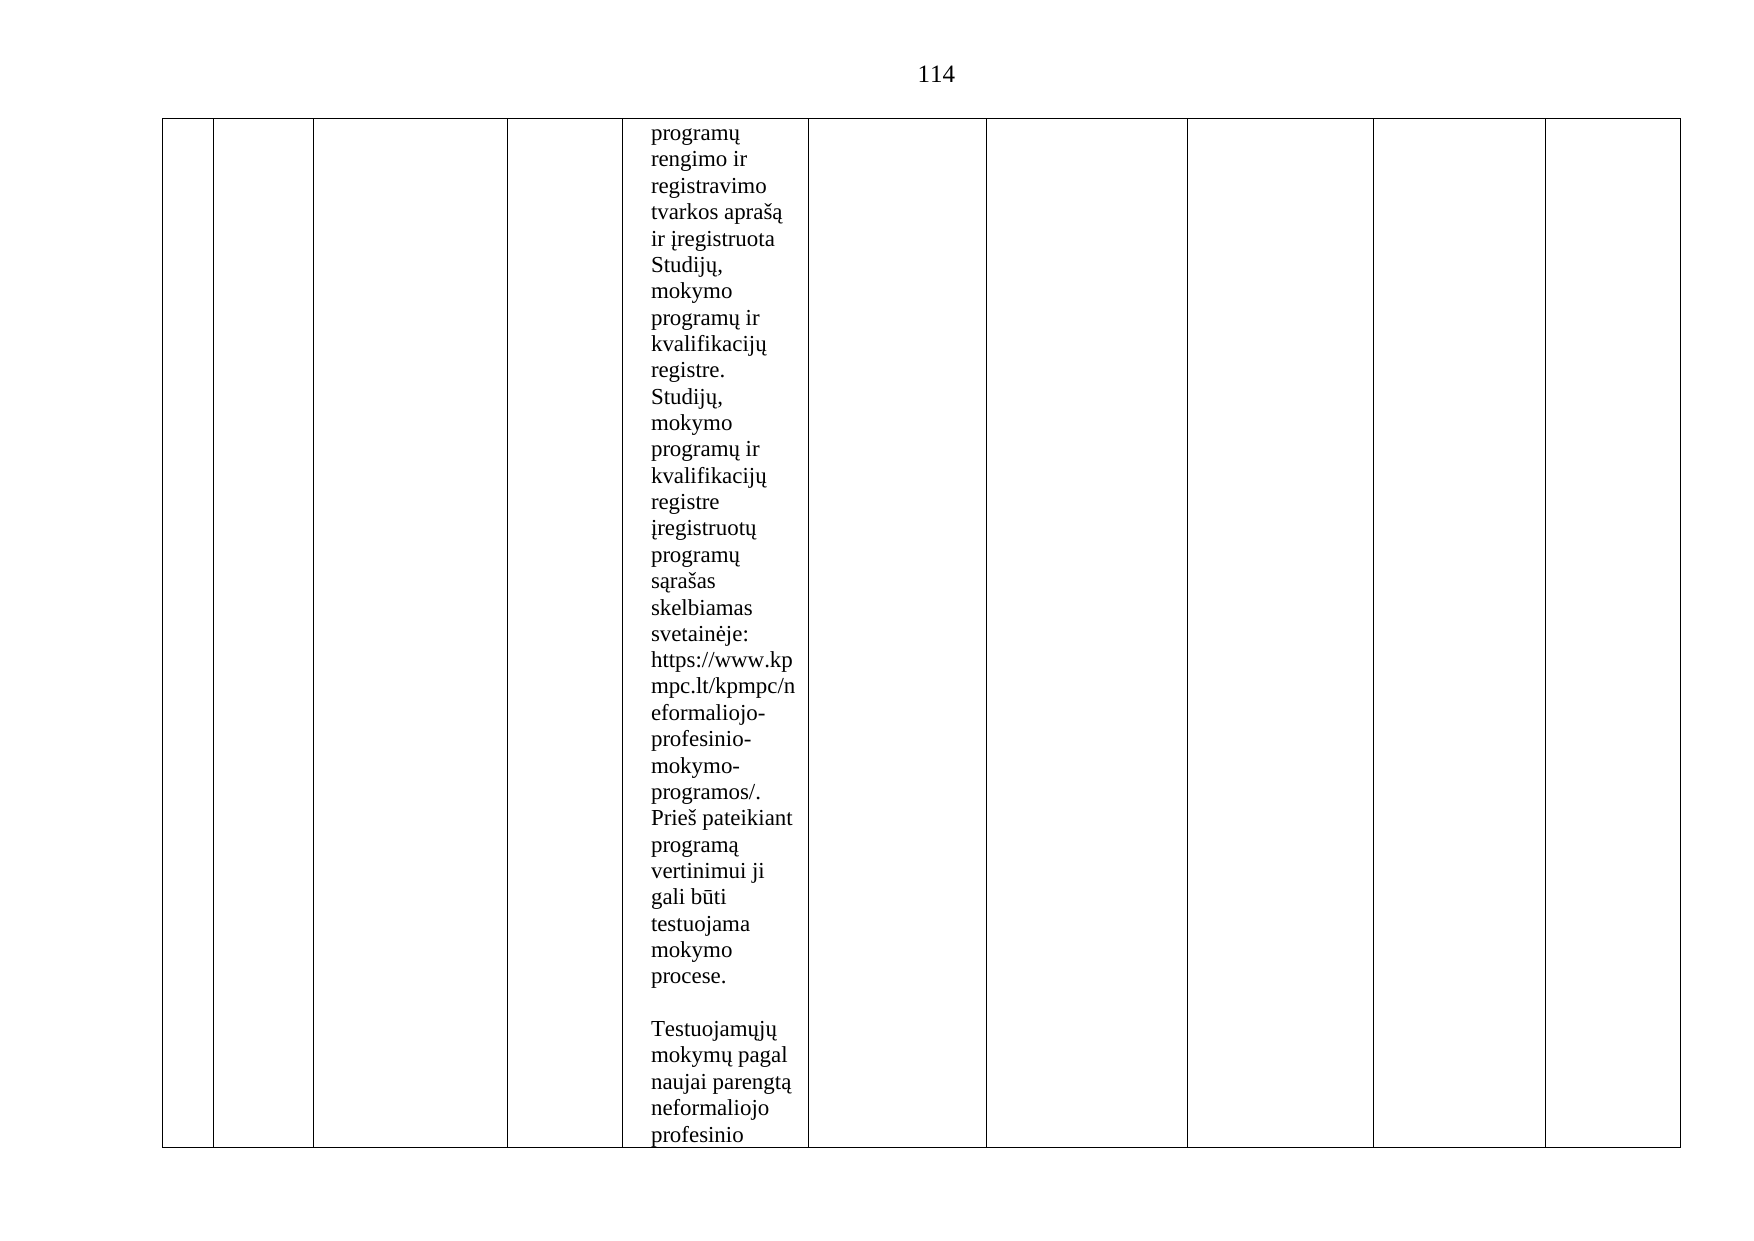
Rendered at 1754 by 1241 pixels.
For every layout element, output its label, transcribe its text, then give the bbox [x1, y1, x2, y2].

table_cell programų rengimo ir registravimo tvarkos aprašą ir įregistruota Studijų, mokymo programų ir kvalifikacijų registre. Studijų, mokymo programų ir kvalifikacijų registre įregistruotų programų sąrašas skelbiamas svetainėje: https://www.kpmpc.lt/kpmpc/neformaliojo-profesinio-mokymo-programos/. Prieš pateikiant programą vertinimui ji gali būti testuojama mokymo procese. Testuojamųjų mokymų pagal naujai parengtą neformaliojo profesinio [623, 119, 808, 1147]
table_cell [1374, 119, 1545, 1147]
table_cell [214, 119, 313, 1147]
table_cell [1546, 119, 1680, 1147]
table_cell [809, 119, 986, 1147]
table_cell [508, 119, 622, 1147]
table_cell [163, 119, 213, 1147]
table_cell [987, 119, 1187, 1147]
table_cell [314, 119, 507, 1147]
table_cell [1188, 119, 1373, 1147]
